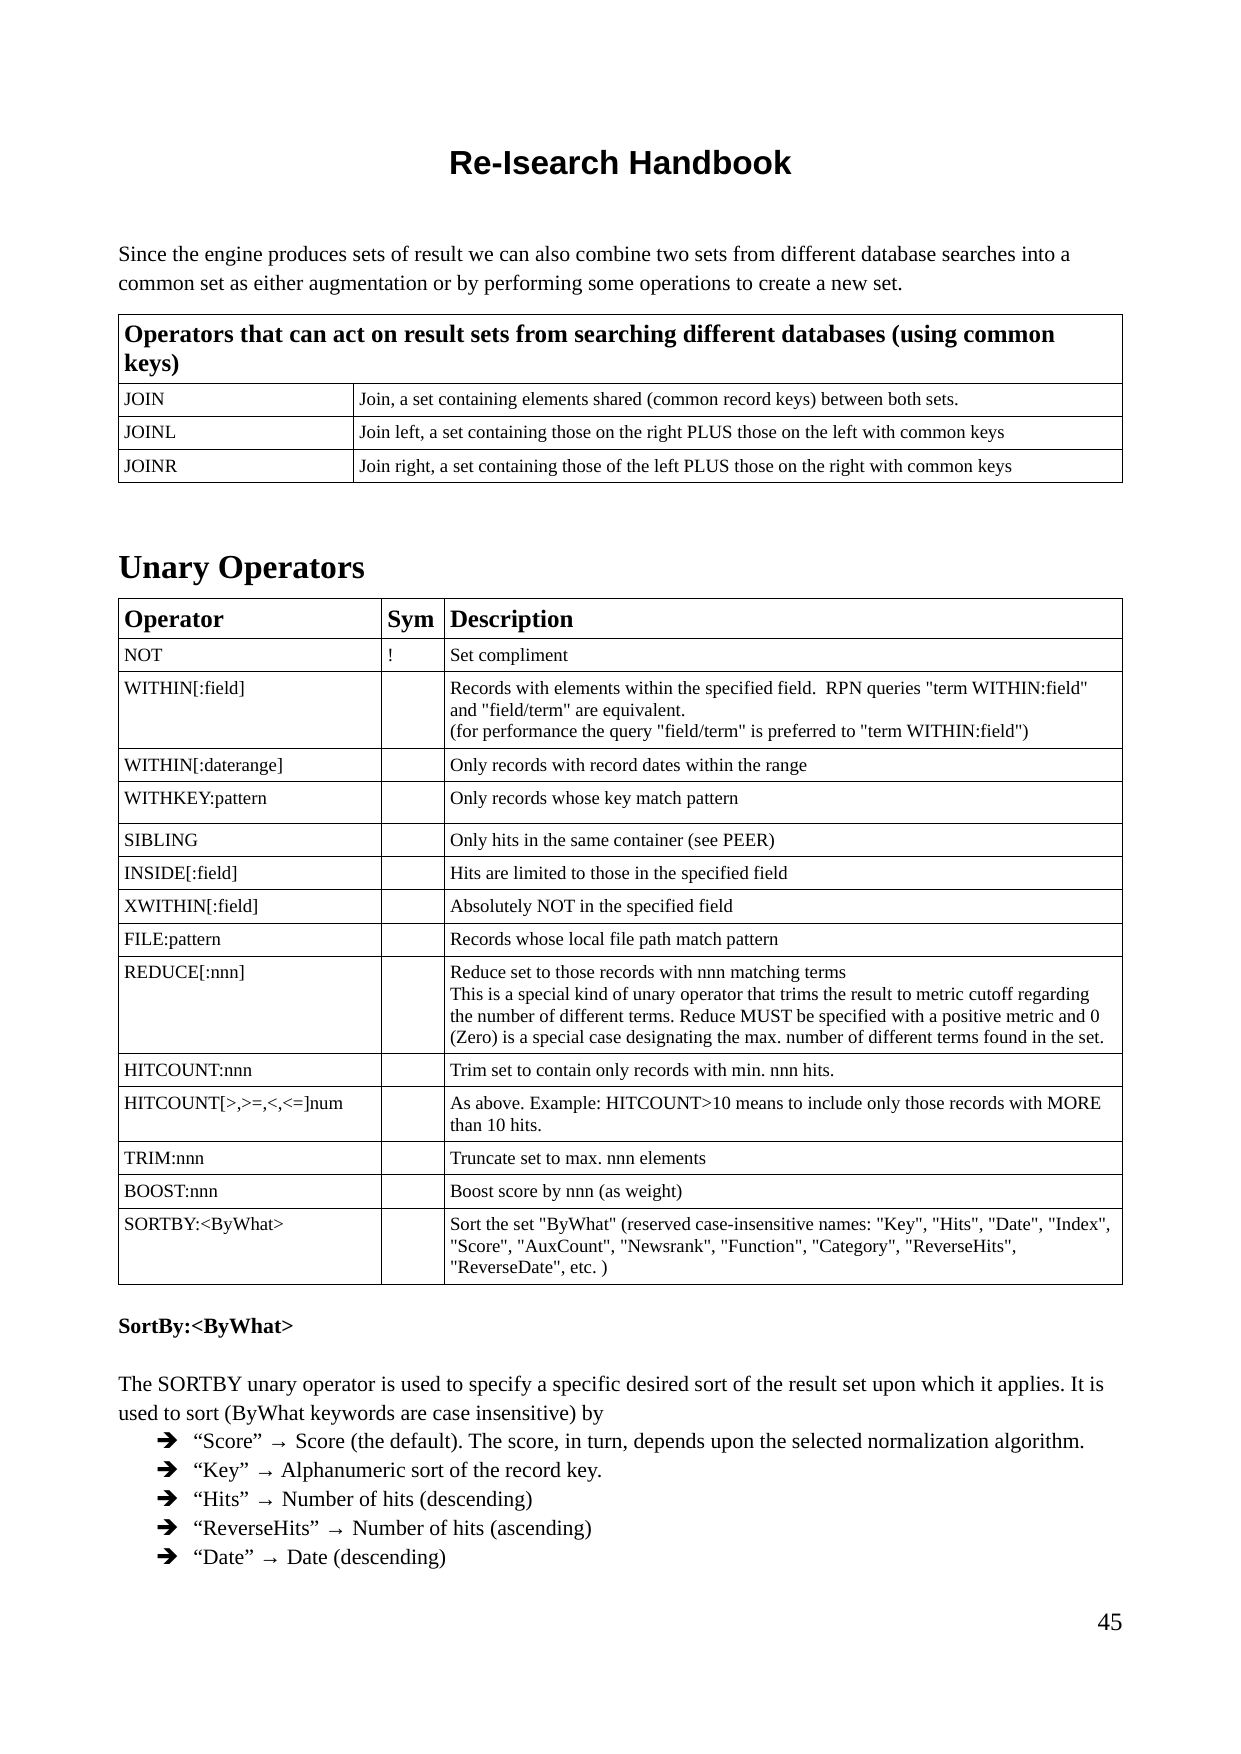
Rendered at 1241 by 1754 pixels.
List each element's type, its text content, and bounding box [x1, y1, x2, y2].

table_cell TRIM:nnn [119, 1142, 381, 1174]
table_cell [382, 672, 444, 748]
table_cell Only records with record dates within the range [445, 749, 1122, 781]
table_cell [382, 824, 444, 856]
table_header Description [445, 599, 1122, 638]
list “Date” → Date (descending) [156, 1544, 1122, 1569]
table_cell ! [382, 639, 444, 671]
table_cell [382, 1209, 444, 1284]
table_cell WITHIN[:field] [119, 672, 381, 748]
table_cell [382, 1087, 444, 1141]
table_cell HITCOUNT:nnn [119, 1054, 381, 1086]
table_cell [382, 890, 444, 922]
table_cell [382, 1054, 444, 1086]
table_cell NOT [119, 639, 381, 671]
subtitle Unary Operators [118, 547, 1122, 585]
table_cell [382, 924, 444, 956]
table_cell Trim set to contain only records with min. nnn hits. [445, 1054, 1122, 1086]
table_header Sym [382, 599, 444, 638]
table_cell Hits are limited to those in the specified field [445, 857, 1122, 889]
table_cell Boost score by nnn (as weight) [445, 1175, 1122, 1207]
table_cell Reduce set to those records with nnn matching terms This is a special kind of unary operator that trims the result to metric cutoff regarding the number of different terms. Reduce MUST be specified with a positive metric and 0 (Zero) is a special case designating the max. number of different terms found in the set. [445, 957, 1122, 1053]
table_cell [382, 782, 444, 823]
table_cell Only hits in the same container (see PEER) [445, 824, 1122, 856]
table_cell HITCOUNT[>,>=,<,<=]num [119, 1087, 381, 1141]
table_header Operator [119, 599, 381, 638]
list “Key” → Alphanumeric sort of the record key. [156, 1457, 1122, 1483]
table_cell Join right, a set containing those of the left PLUS those on the right with common keys [354, 450, 1122, 482]
table_cell SIBLING [119, 824, 381, 856]
list “Score” → Score (the default). The score, in turn, depends upon the selected normalization algorithm. [156, 1428, 1122, 1454]
text The SORTBY unary operator is used to specify a specific desired sort of the result set upon which it applies. It is used to sort (ByWhat keywords are case insensitive) by [118, 1371, 1122, 1425]
list “Hits” → Number of hits (descending) [156, 1486, 1122, 1512]
table_cell Join left, a set containing those on the right PLUS those on the left with common keys [354, 417, 1122, 449]
table_cell WITHKEY:pattern [119, 782, 381, 823]
table_cell Records whose local file path match pattern [445, 924, 1122, 956]
table_cell JOINL [119, 417, 353, 449]
table_cell JOIN [119, 384, 353, 416]
table_cell XWITHIN[:field] [119, 890, 381, 922]
table_cell REDUCE[:nnn] [119, 957, 381, 1053]
table_cell [382, 749, 444, 781]
table_cell JOINR [119, 450, 353, 482]
table_cell FILE:pattern [119, 924, 381, 956]
table_cell WITHIN[:daterange] [119, 749, 381, 781]
table_header Operators that can act on result sets from searching different databases (using common keys) [119, 315, 1122, 382]
table_cell BOOST:nnn [119, 1175, 381, 1207]
table_cell Sort the set "ByWhat" (reserved case-insensitive names: "Key", "Hits", "Date", "Index", "Score", "AuxCount", "Newsrank", "Function", "Category", "ReverseHits", "ReverseDate", etc. ) [445, 1209, 1122, 1284]
table_cell INSIDE[:field] [119, 857, 381, 889]
table_cell SORTBY:<ByWhat> [119, 1209, 381, 1284]
table_cell As above. Example: HITCOUNT>10 means to include only those records with MORE than 10 hits. [445, 1087, 1122, 1141]
table_cell [382, 957, 444, 1053]
table_cell Records with elements within the specified field. RPN queries "term WITHIN:field" and "field/term" are equivalent. (for performance the query "field/term" is preferred to "term WITHIN:field") [445, 672, 1122, 748]
text Since the engine produces sets of result we can also combine two sets from different database searches into a common set as either augmentation or by performing some operations to create a new set. [118, 241, 1122, 295]
list “ReverseHits” → Number of hits (ascending) [156, 1515, 1122, 1541]
table_cell Truncate set to max. nnn elements [445, 1142, 1122, 1174]
table_cell Set compliment [445, 639, 1122, 671]
table_cell Absolutely NOT in the specified field [445, 890, 1122, 922]
table_cell [382, 857, 444, 889]
text SortBy:<ByWhat> [118, 1313, 1122, 1338]
table_cell [382, 1142, 444, 1174]
table_cell Join, a set containing elements shared (common record keys) between both sets. [354, 384, 1122, 416]
table_cell Only records whose key match pattern [445, 782, 1122, 823]
table_cell [382, 1175, 444, 1207]
